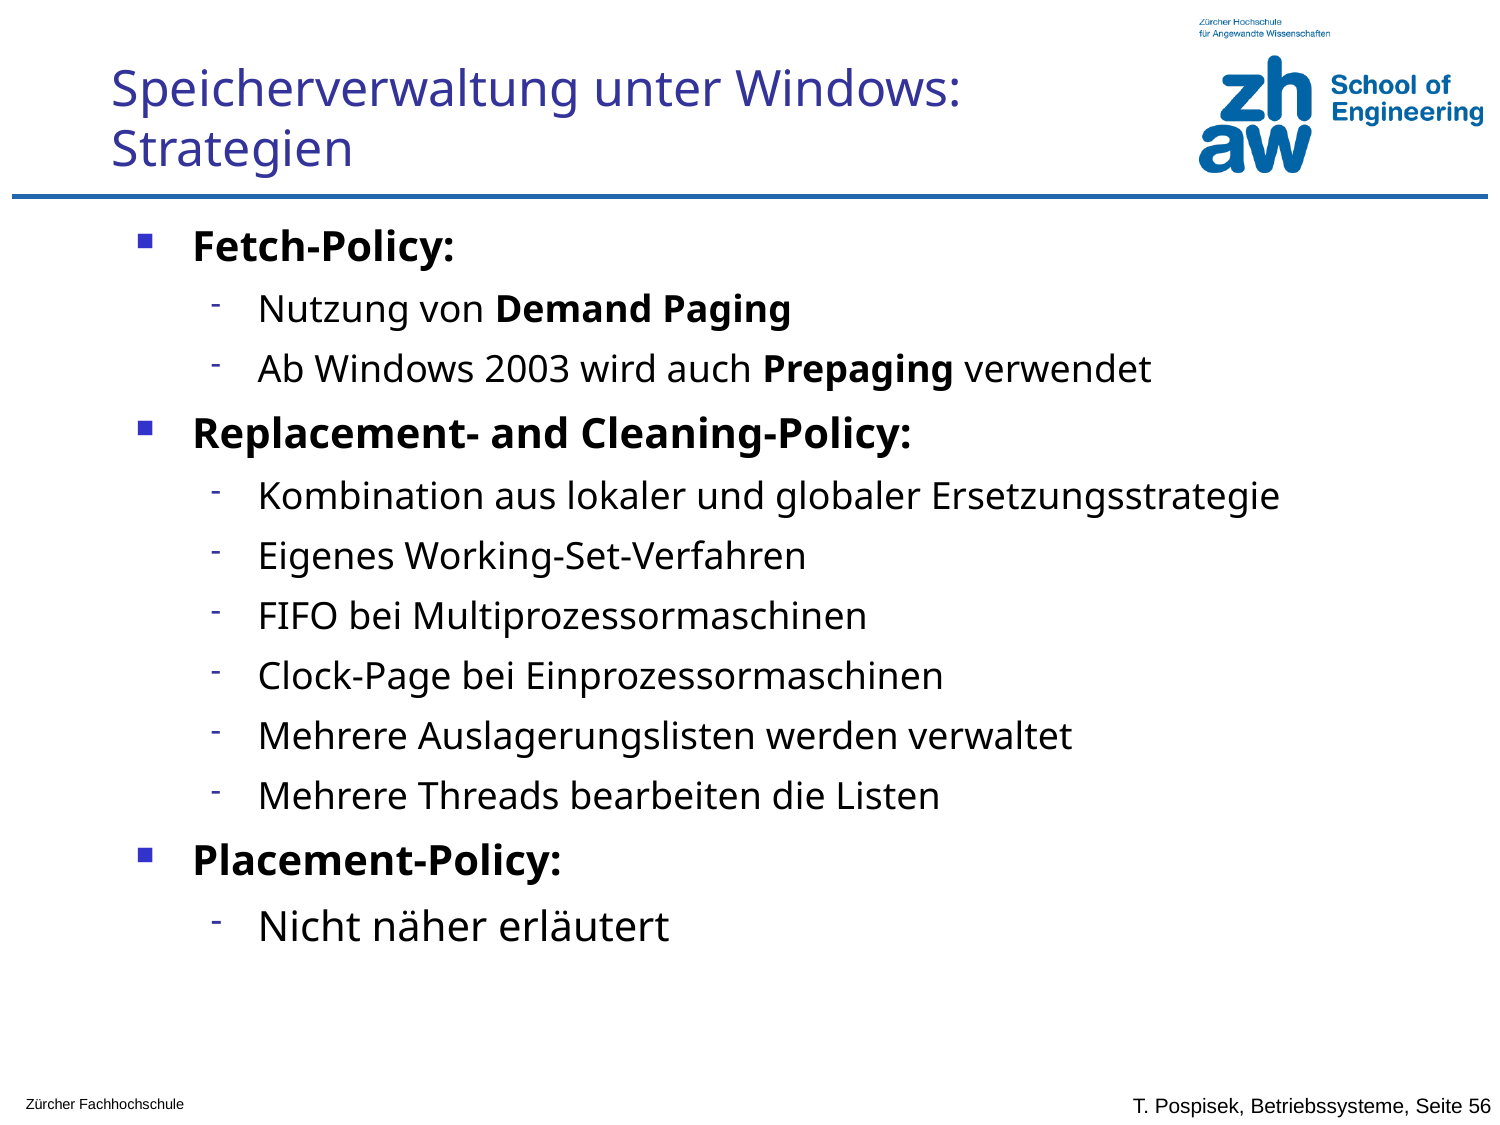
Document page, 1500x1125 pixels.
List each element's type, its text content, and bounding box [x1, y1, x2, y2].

title Speicherverwaltung unter Windows: Strategien [96, 71, 1375, 185]
list Fetch-Policy: Nutzung von Demand Paging Ab Windows 2003 wird auch Prepaging verwendet Replacement- and Cleaning-Policy: Kombination aus lokaler und globaler Ersetzungsstrategie Eigenes Working-Set-Verfahren FIFO bei Multiprozessormaschinen Clock-Page bei Einprozessormaschinen Mehrere Auslagerungslisten werden verwaltet Mehrere Threads bearbeiten die Listen Placement-Policy: Nicht näher erläutert [120, 212, 1375, 1000]
picture [1199, 19, 1483, 173]
